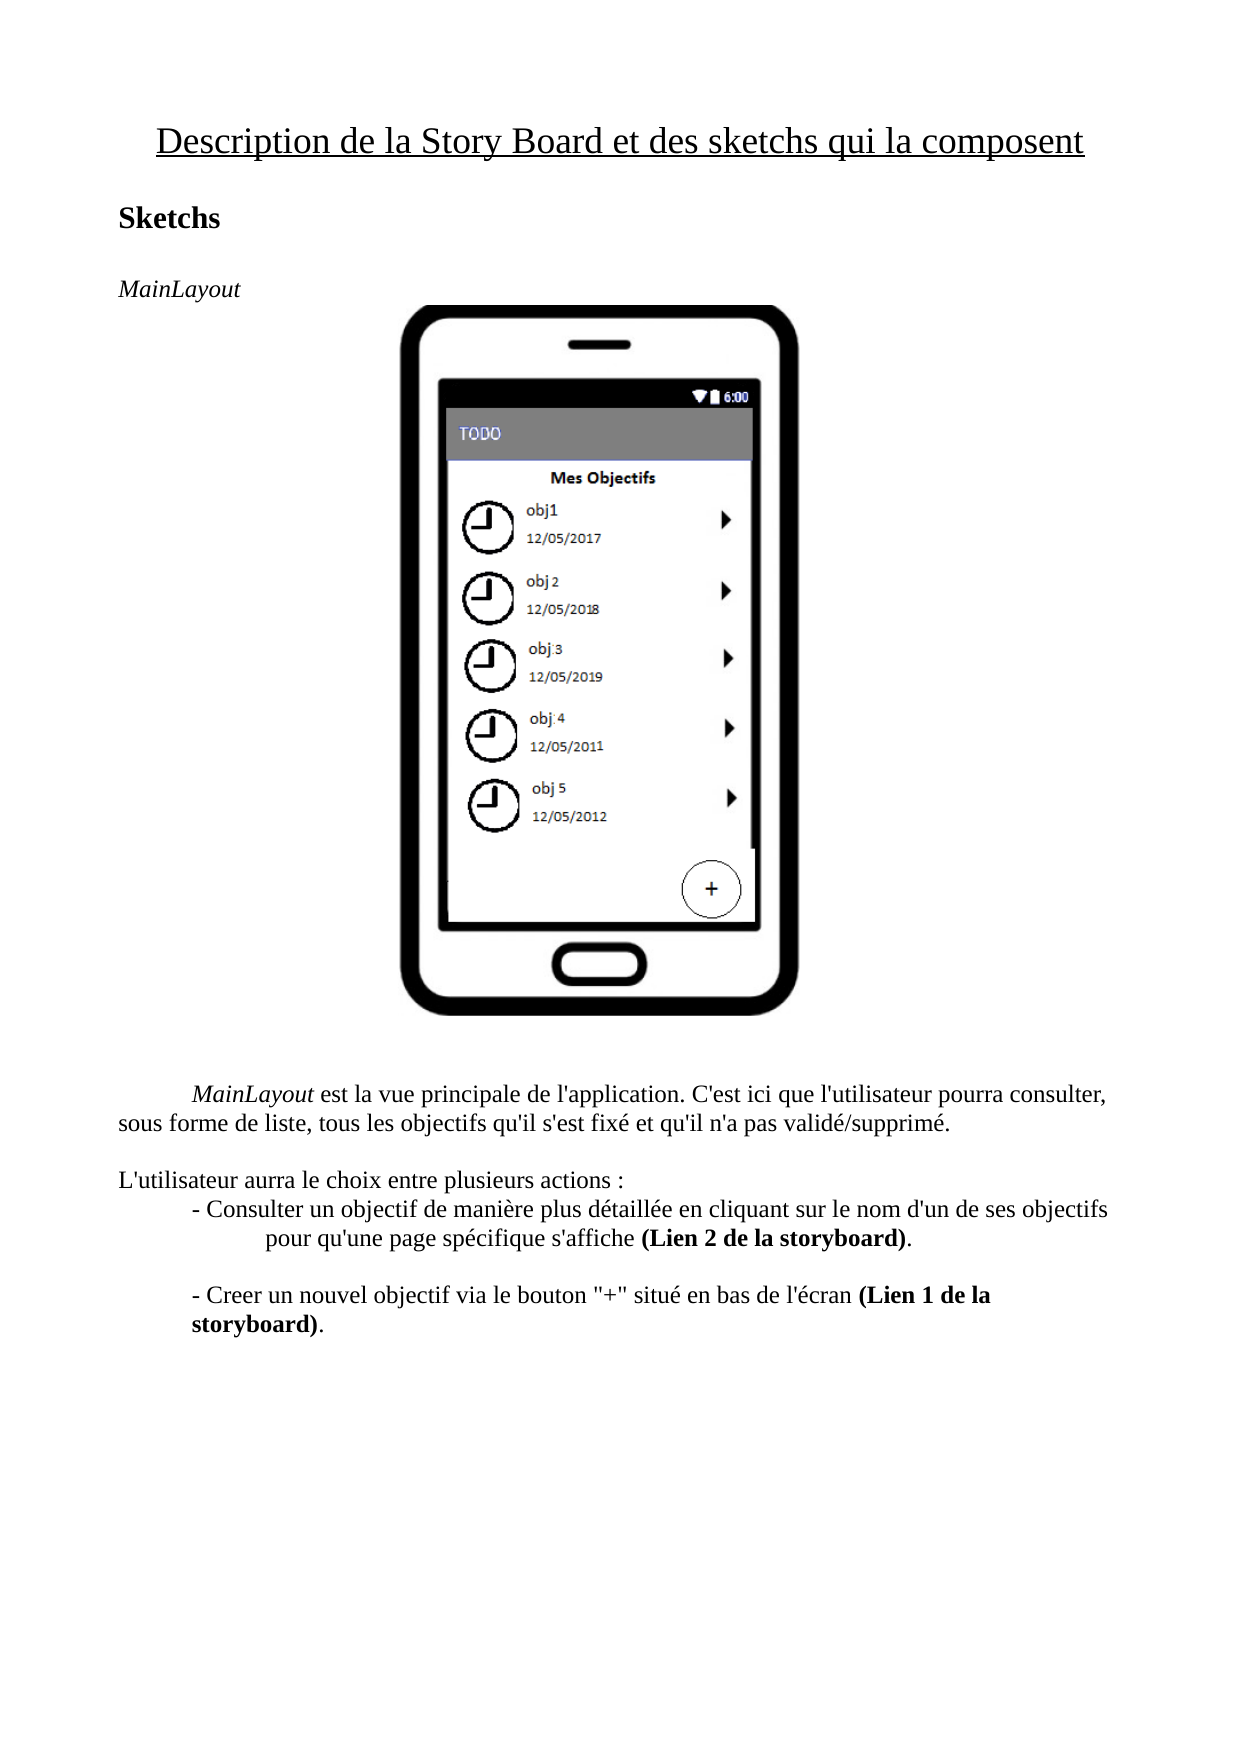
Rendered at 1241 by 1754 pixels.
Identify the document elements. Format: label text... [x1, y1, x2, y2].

picture [397, 305, 802, 1025]
text MainLayout est la vue principale de l'application. C'est ici que l'utilisateur pourra consulter, sous forme de liste, tous les objectifs qu'il s'est fixé et qu'il n'a pas validé/supprimé. [118, 1079, 1122, 1136]
text MainLayout [118, 274, 1122, 303]
text Sketchs [118, 199, 1122, 236]
text - Creer un nouvel objectif via le bouton "+" situé en bas de l'écran (Lien 1 de la storyboard). [118, 1280, 1122, 1338]
text - Consulter un objectif de manière plus détaillée en cliquant sur le nom d'un de ses objectifs pour qu'une page spécifique s'affiche (Lien 2 de la storyboard). [118, 1194, 1122, 1251]
text L'utilisateur aurra le choix entre plusieurs actions : [118, 1165, 1122, 1194]
text Description de la Story Board et des sketchs qui la composent [118, 118, 1122, 161]
